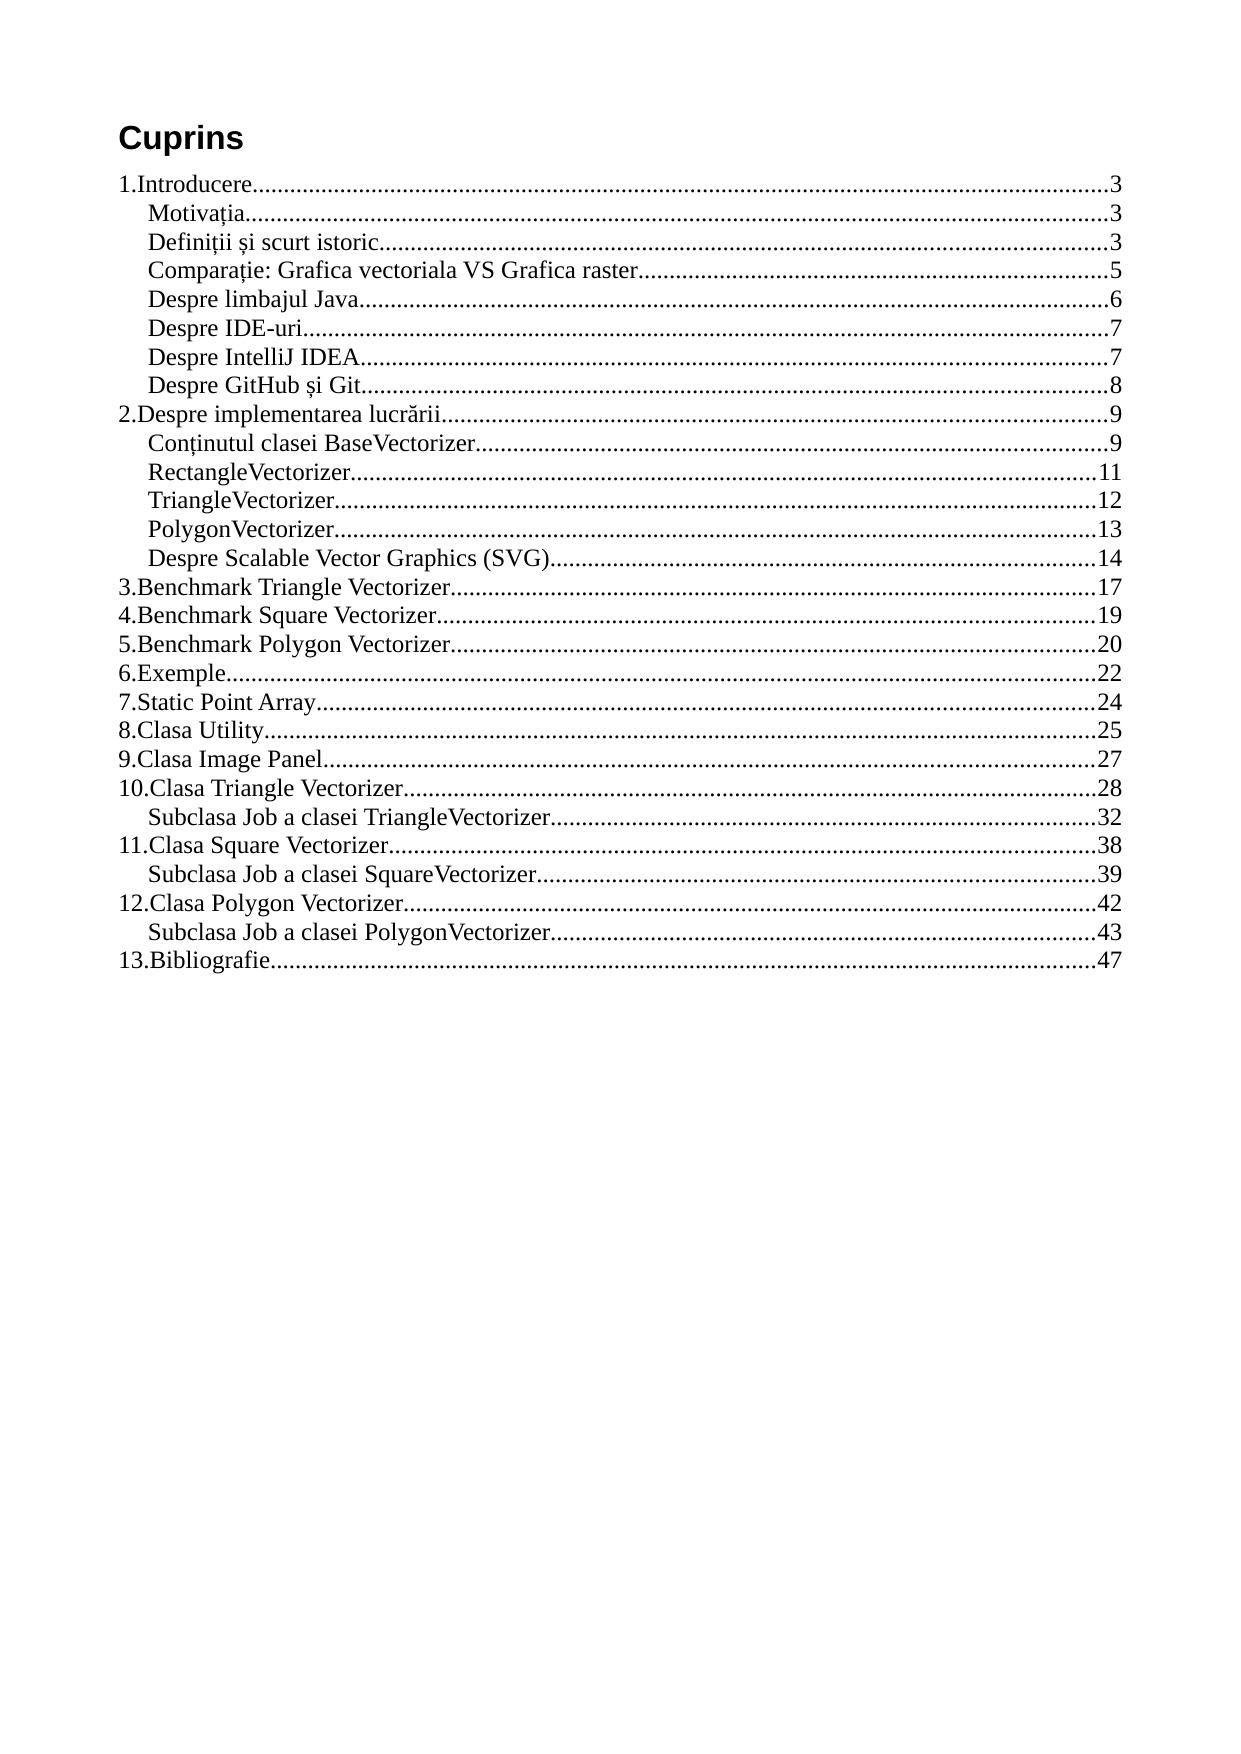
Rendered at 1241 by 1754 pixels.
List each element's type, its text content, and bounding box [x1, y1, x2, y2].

text 7.Static Point Array 24 [118, 687, 1122, 715]
text 6.Exemple 22 [118, 658, 1122, 687]
text Despre IntelliJ IDEA 7 [148, 342, 1122, 370]
text 13.Bibliografie 47 [118, 945, 1122, 974]
text Subclasa Job a clasei SquareVectorizer 39 [148, 859, 1122, 888]
subtitle Cuprins [118, 118, 1122, 157]
text Despre Scalable Vector Graphics (SVG) 14 [148, 543, 1122, 572]
text 9.Clasa Image Panel 27 [118, 744, 1122, 773]
text Despre limbajul Java 6 [148, 284, 1122, 313]
text 10.Clasa Triangle Vectorizer 28 [118, 773, 1122, 802]
text Despre IDE-uri 7 [148, 313, 1122, 342]
text Subclasa Job a clasei TriangleVectorizer 32 [148, 802, 1122, 830]
text 1.Introducere 3 [118, 169, 1122, 198]
text 11.Clasa Square Vectorizer 38 [118, 830, 1122, 859]
text Despre GitHub și Git 8 [148, 370, 1122, 399]
text Conținutul clasei BaseVectorizer 9 [148, 428, 1122, 457]
text PolygonVectorizer 13 [148, 514, 1122, 543]
text Definiții și scurt istoric 3 [148, 227, 1122, 255]
text 3.Benchmark Triangle Vectorizer 17 [118, 572, 1122, 600]
text RectangleVectorizer 11 [148, 457, 1122, 485]
text Motivația 3 [148, 198, 1122, 227]
text Subclasa Job a clasei PolygonVectorizer 43 [148, 917, 1122, 945]
text 8.Clasa Utility 25 [118, 715, 1122, 744]
text Comparație: Grafica vectoriala VS Grafica raster 5 [148, 255, 1122, 284]
text 2.Despre implementarea lucrării 9 [118, 399, 1122, 428]
text 5.Benchmark Polygon Vectorizer 20 [118, 629, 1122, 658]
text 4.Benchmark Square Vectorizer 19 [118, 600, 1122, 629]
text TriangleVectorizer 12 [148, 485, 1122, 514]
text 12.Clasa Polygon Vectorizer 42 [118, 888, 1122, 917]
